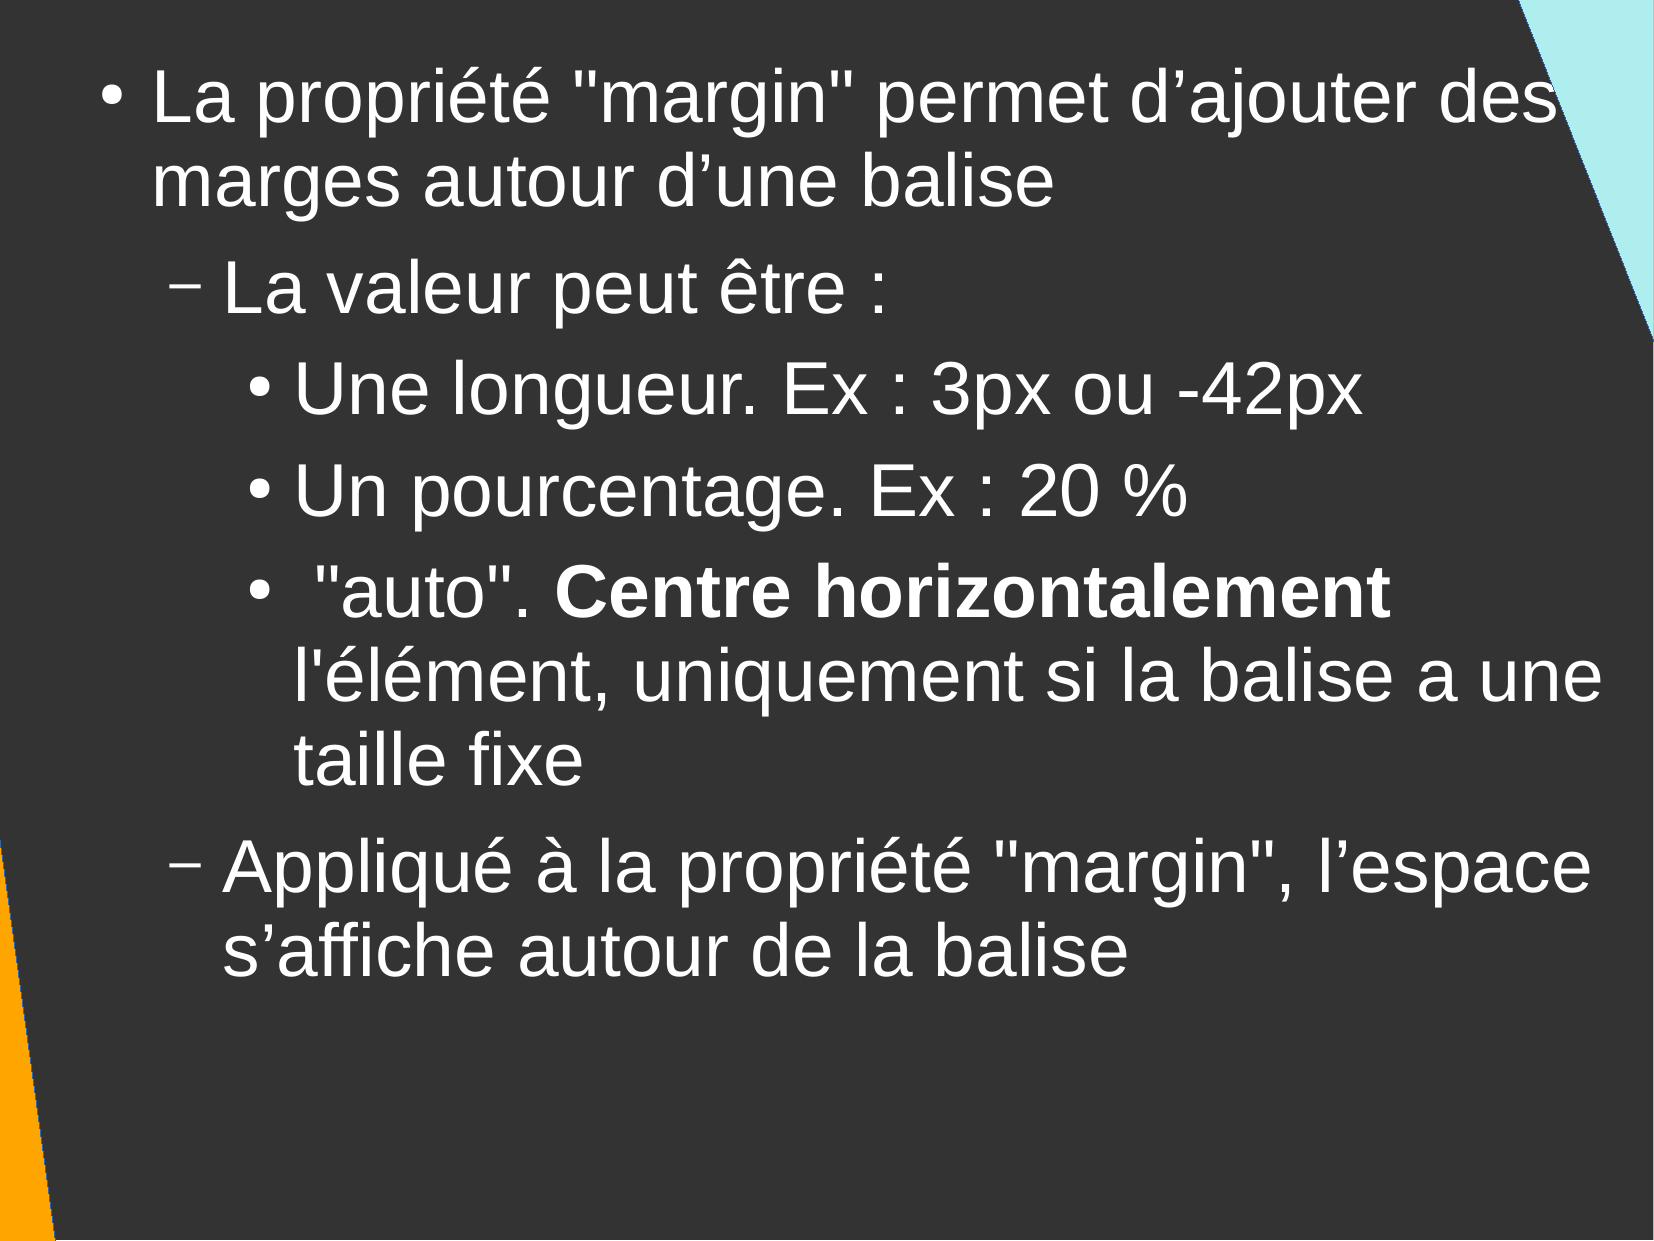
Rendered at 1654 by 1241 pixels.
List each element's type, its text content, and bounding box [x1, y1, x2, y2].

text_box [0, 839, 56, 1241]
text_box [1518, 0, 1654, 342]
list La propriété "margin" permet d’ajouter des marges autour d’une balise La valeur peut être : Une longueur. Ex : 3px ou -42px Un pourcentage. Ex : 20 % "auto". Centre horizontalement l'élément, uniquement si la balise a une taille fixe Appliqué à la propriété "margin", l’espace s’affiche autour de la balise [80, 54, 1607, 1016]
